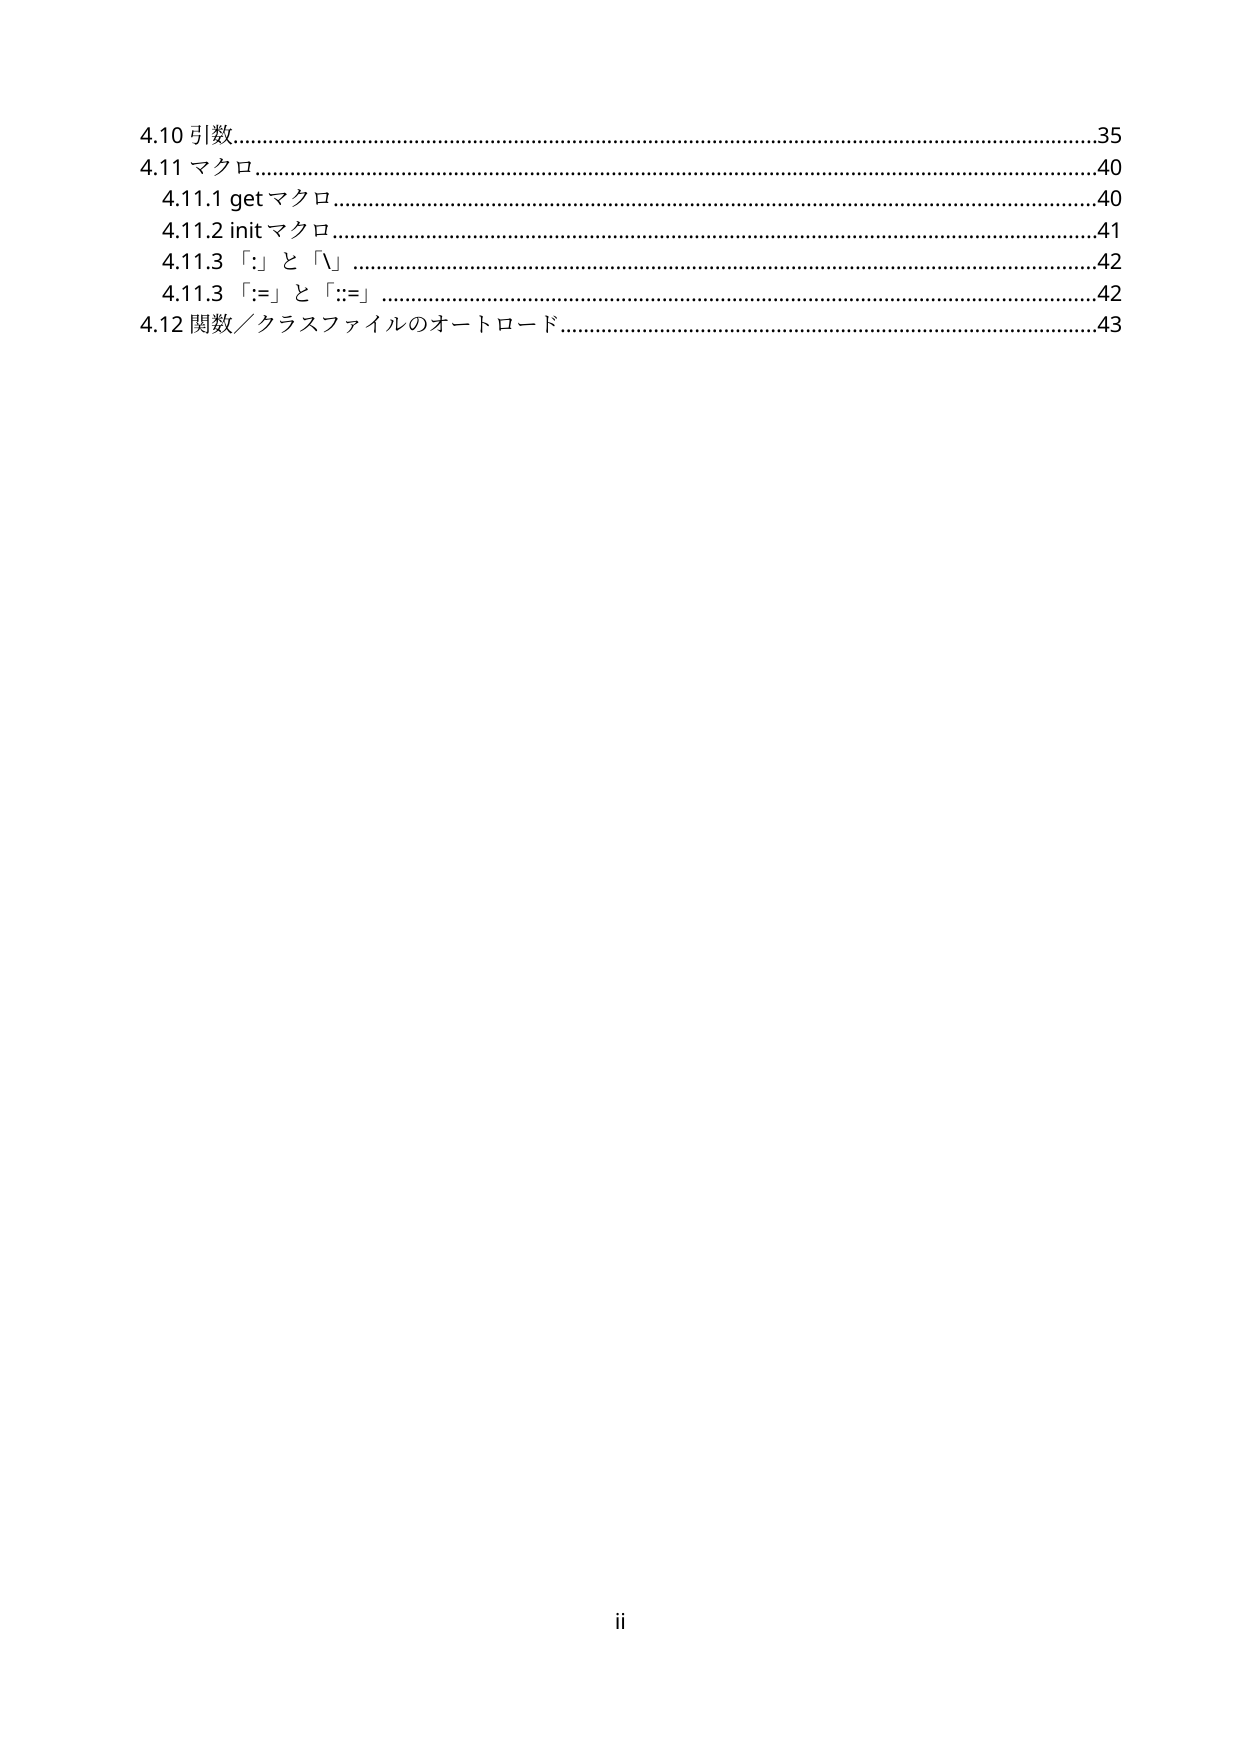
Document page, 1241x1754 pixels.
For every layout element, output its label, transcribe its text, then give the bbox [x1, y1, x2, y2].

text 4.10 引数 35 [140, 118, 1122, 150]
text 4.11.2 initマクロ 41 [162, 213, 1122, 244]
text 4.11 マクロ 40 [140, 150, 1122, 181]
text 4.12 関数／クラスファイルのオートロード 43 [140, 307, 1122, 339]
text 4.11.1 getマクロ 40 [162, 181, 1122, 213]
text 4.11.3 「:=」と「::=」 42 [162, 276, 1122, 307]
text 4.11.3 「:」と「\」 42 [162, 244, 1122, 276]
